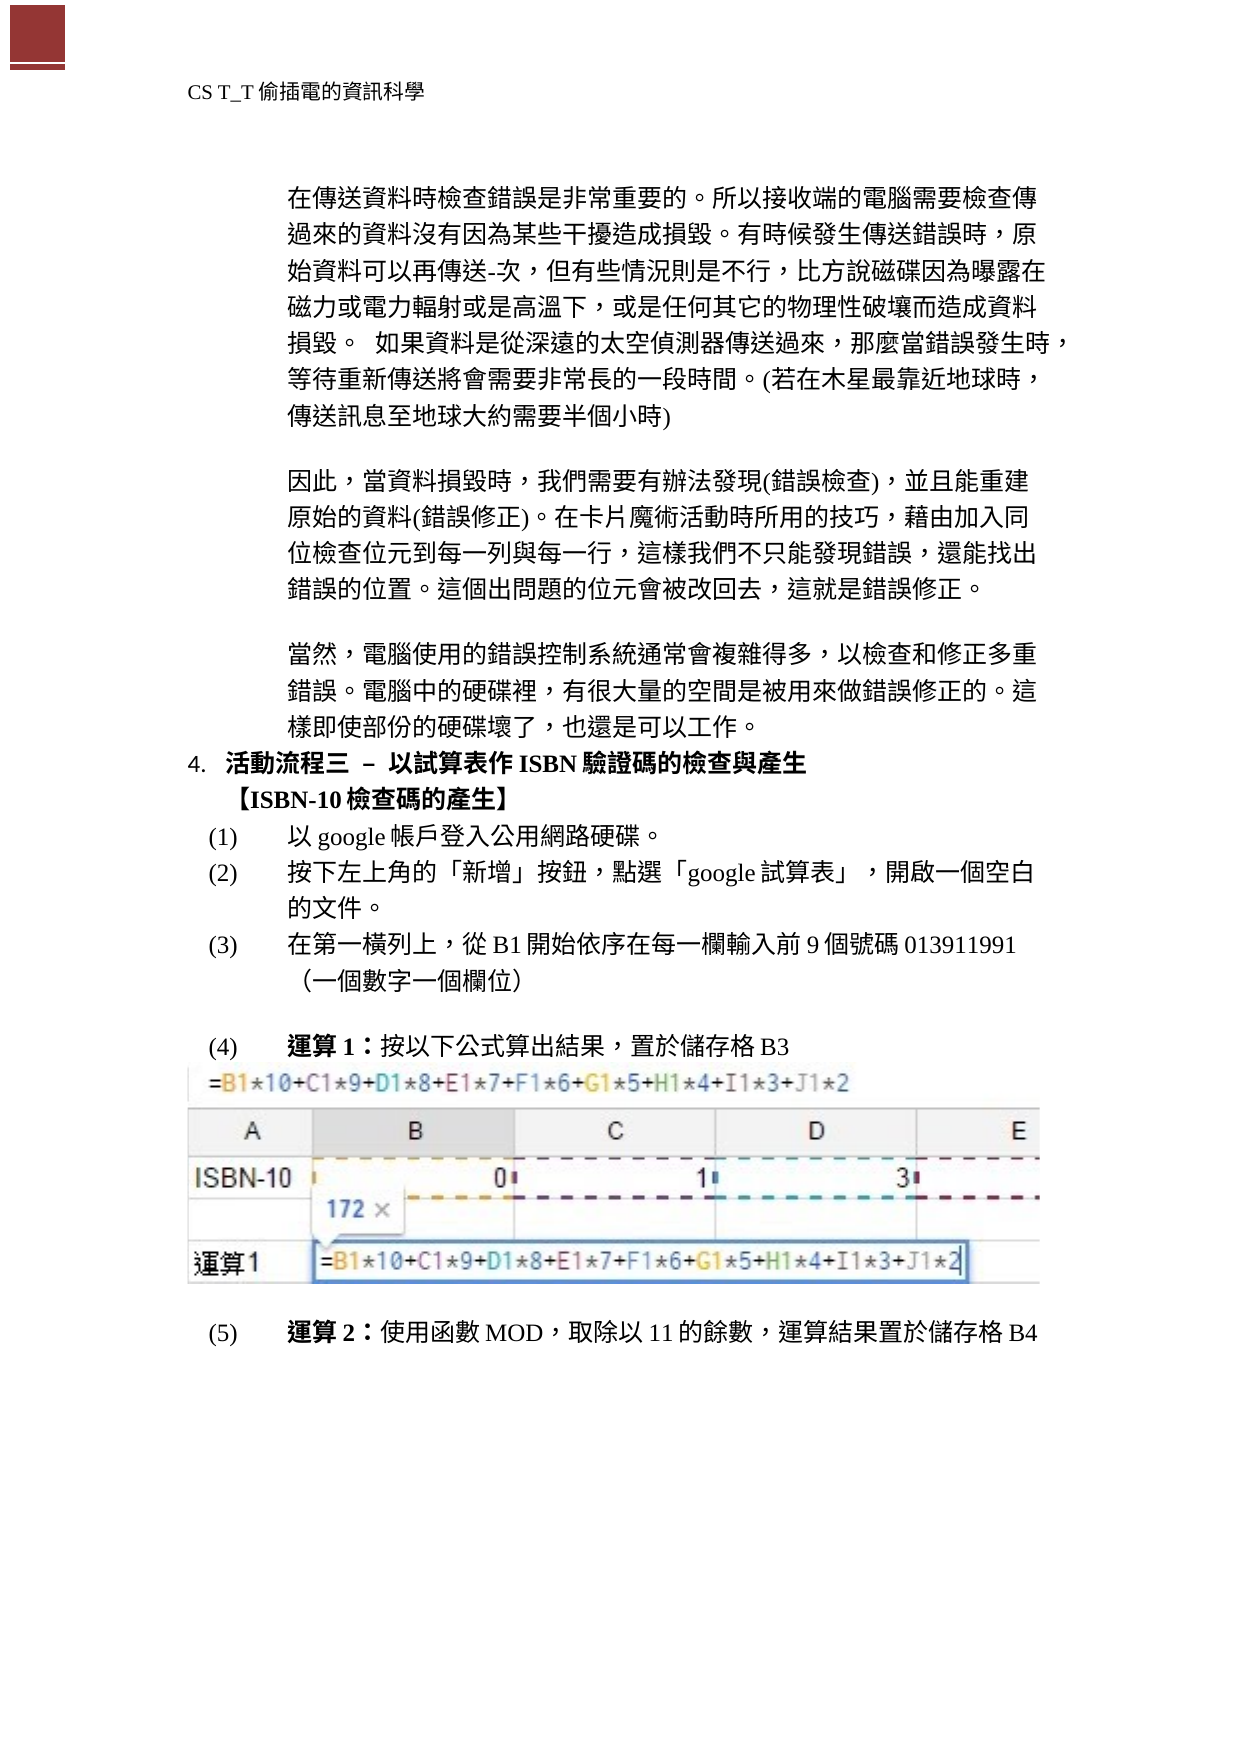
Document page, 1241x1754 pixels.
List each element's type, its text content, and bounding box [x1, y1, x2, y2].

list 以google帳戶登入公用網路硬碟。 [237, 816, 1053, 852]
text 在傳送資料時檢查錯誤是非常重要的。所以接收端的電腦需要檢查傳過來的資料沒有因為某些干擾造成損毀。有時候發生傳送錯誤時，原始資料可以再傳送-次，但有些情況則是不行，比方說磁碟因為曝露在磁力或電力輻射或是高溫下，或是任何其它的物理性破壤而造成資料損毀。 如果資料是從深遠的太空偵測器傳送過來，那麼當錯誤發生時，等待重新傳送將會需要非常長的一段時間。(若在木星最靠近地球時，傳送訊息至地球大約需要半個小時) [287, 179, 1053, 432]
list 在第一橫列上，從B1開始依序在每一欄輸入前9個號碼013911991 （一個數字一個欄位） [237, 925, 1053, 997]
text 【ISBN-10檢查碼的產生】 [225, 780, 1053, 816]
list 運算2：使用函數MOD，取除以11的餘數，運算結果置於儲存格B4 [237, 1312, 1053, 1348]
list 按下左上角的「新增」按鈕，點選「google試算表」，開啟一個空白的文件。 [237, 852, 1053, 925]
list 運算1：按以下公式算出結果，置於儲存格B3 [237, 1026, 1053, 1062]
text 因此，當資料損毀時，我們需要有辦法發現(錯誤檢查)，並且能重建原始的資料(錯誤修正)。在卡片魔術活動時所用的技巧，藉由加入同位檢查位元到每一列與每一行，這樣我們不只能發現錯誤，還能找出錯誤的位置。這個出問題的位元會被改回去，這就是錯誤修正。 [287, 461, 1053, 606]
text 當然，電腦使用的錯誤控制系統通常會複雜得多，以檢查和修正多重錯誤。電腦中的硬碟裡，有很大量的空間是被用來做錯誤修正的。這樣即使部份的硬碟壞了，也還是可以工作。 [287, 635, 1053, 744]
list 活動流程三 – 以試算表作ISBN驗證碼的檢查與產生 [187, 744, 1053, 780]
